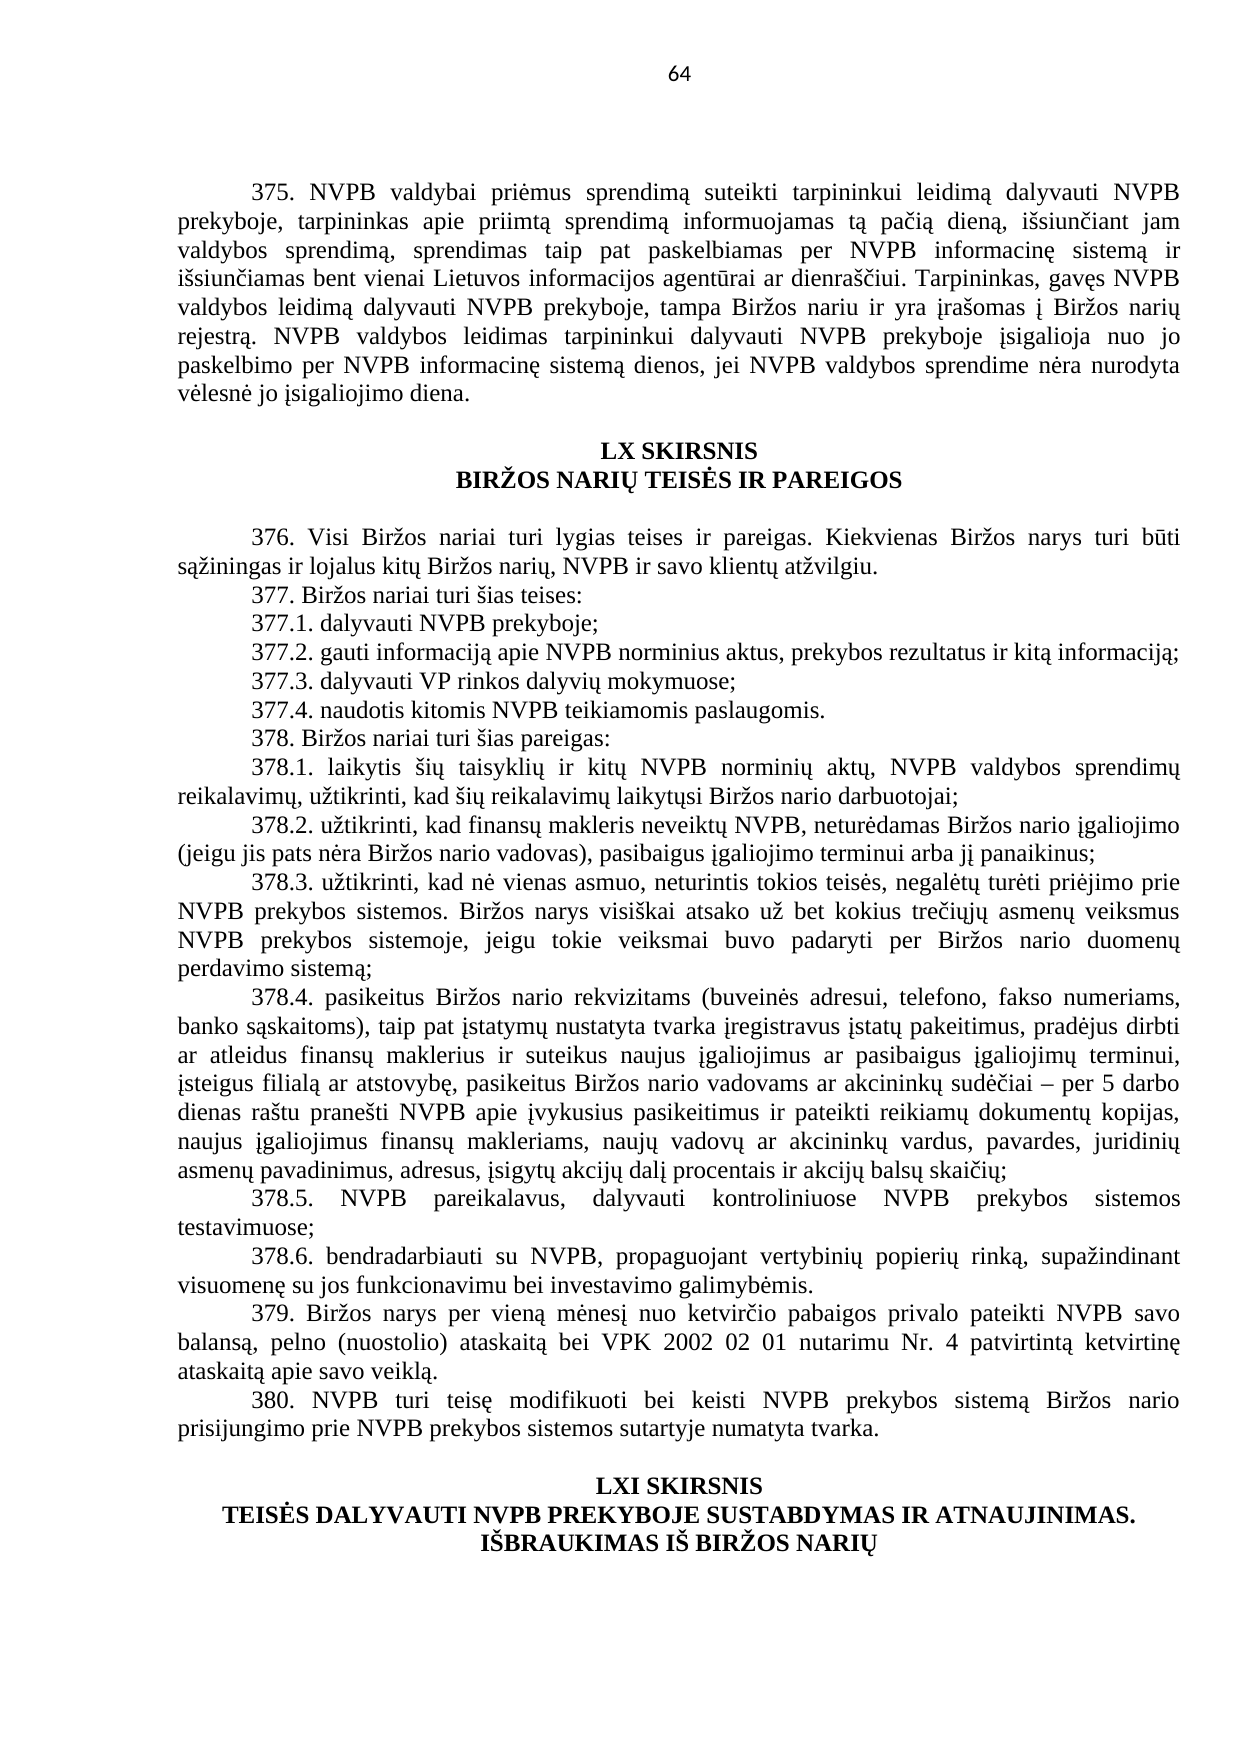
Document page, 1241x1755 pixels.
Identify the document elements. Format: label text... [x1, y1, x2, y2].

text 378.4. pasikeitus Biržos nario rekvizitams (buveinės adresui, telefono, fakso numeriams, banko sąskaitoms), taip pat įstatymų nustatyta tvarka įregistravus įstatų pakeitimus, pradėjus dirbti ar atleidus finansų maklerius ir suteikus naujus įgaliojimus ar pasibaigus įgaliojimų terminui, įsteigus filialą ar atstovybę, pasikeitus Biržos nario vadovams ar akcininkų sudėčiai – per 5 darbo dienas raštu pranešti NVPB apie įvykusius pasikeitimus ir pateikti reikiamų dokumentų kopijas, naujus įgaliojimus finansų makleriams, naujų vadovų ar akcininkų vardus, pavardes, juridinių asmenų pavadinimus, adresus, įsigytų akcijų dalį procentais ir akcijų balsų skaičių; [177, 982, 1181, 1183]
text 378.5. NVPB pareikalavus, dalyvauti kontroliniuose NVPB prekybos sistemos testavimuose; [177, 1183, 1181, 1241]
text 378.3. užtikrinti, kad nė vienas asmuo, neturintis tokios teisės, negalėtų turėti priėjimo prie NVPB prekybos sistemos. Biržos narys visiškai atsako už bet kokius trečiųjų asmenų veiksmus NVPB prekybos sistemoje, jeigu tokie veiksmai buvo padaryti per Biržos nario duomenų perdavimo sistemą; [177, 867, 1181, 982]
text LXI SKIRSNIS [177, 1471, 1181, 1500]
text 376. Visi Biržos nariai turi lygias teises ir pareigas. Kiekvienas Biržos narys turi būti sąžiningas ir lojalus kitų Biržos narių, NVPB ir savo klientų atžvilgiu. [177, 522, 1181, 580]
text 377.2. gauti informaciją apie NVPB norminius aktus, prekybos rezultatus ir kitą informaciją; [177, 637, 1181, 666]
text 377.3. dalyvauti VP rinkos dalyvių mokymuose; [177, 666, 1181, 695]
text 378.6. bendradarbiauti su NVPB, propaguojant vertybinių popierių rinką, supažindinant visuomenę su jos funkcionavimu bei investavimo galimybėmis. [177, 1241, 1181, 1298]
text 380. NVPB turi teisę modifikuoti bei keisti NVPB prekybos sistemą Biržos nario prisijungimo prie NVPB prekybos sistemos sutartyje numatyta tvarka. [177, 1385, 1181, 1442]
text 377. Biržos nariai turi šias teises: [177, 580, 1181, 608]
text LX SKIRSNIS [177, 436, 1181, 465]
text 379. Biržos narys per vieną mėnesį nuo ketvirčio pabaigos privalo pateikti NVPB savo balansą, pelno (nuostolio) ataskaitą bei VPK 2002 02 01 nutarimu Nr. 4 patvirtintą ketvirtinę ataskaitą apie savo veiklą. [177, 1298, 1181, 1385]
text TEISĖS DALYVAUTI NVPB PREKYBOJE SUSTABDYMAS IR ATNAUJINIMAS. IŠBRAUKIMAS IŠ BIRŽOS NARIŲ [177, 1500, 1181, 1557]
text 378.2. užtikrinti, kad finansų makleris neveiktų NVPB, neturėdamas Biržos nario įgaliojimo (jeigu jis pats nėra Biržos nario vadovas), pasibaigus įgaliojimo terminui arba jį panaikinus; [177, 810, 1181, 867]
text 377.4. naudotis kitomis NVPB teikiamomis paslaugomis. [177, 695, 1181, 723]
text BIRŽOS NARIŲ TEISĖS IR PAREIGOS [177, 465, 1181, 493]
text 378. Biržos nariai turi šias pareigas: [177, 723, 1181, 752]
text 378.1. laikytis šių taisyklių ir kitų NVPB norminių aktų, NVPB valdybos sprendimų reikalavimų, užtikrinti, kad šių reikalavimų laikytųsi Biržos nario darbuotojai; [177, 752, 1181, 810]
text 377.1. dalyvauti NVPB prekyboje; [177, 608, 1181, 637]
text 375. NVPB valdybai priėmus sprendimą suteikti tarpininkui leidimą dalyvauti NVPB prekyboje, tarpininkas apie priimtą sprendimą informuojamas tą pačią dieną, išsiunčiant jam valdybos sprendimą, sprendimas taip pat paskelbiamas per NVPB informacinę sistemą ir išsiunčiamas bent vienai Lietuvos informacijos agentūrai ar dienraščiui. Tarpininkas, gavęs NVPB valdybos leidimą dalyvauti NVPB prekyboje, tampa Biržos nariu ir yra įrašomas į Biržos narių rejestrą. NVPB valdybos leidimas tarpininkui dalyvauti NVPB prekyboje įsigalioja nuo jo paskelbimo per NVPB informacinę sistemą dienos, jei NVPB valdybos sprendime nėra nurodyta vėlesnė jo įsigaliojimo diena. [177, 177, 1181, 407]
